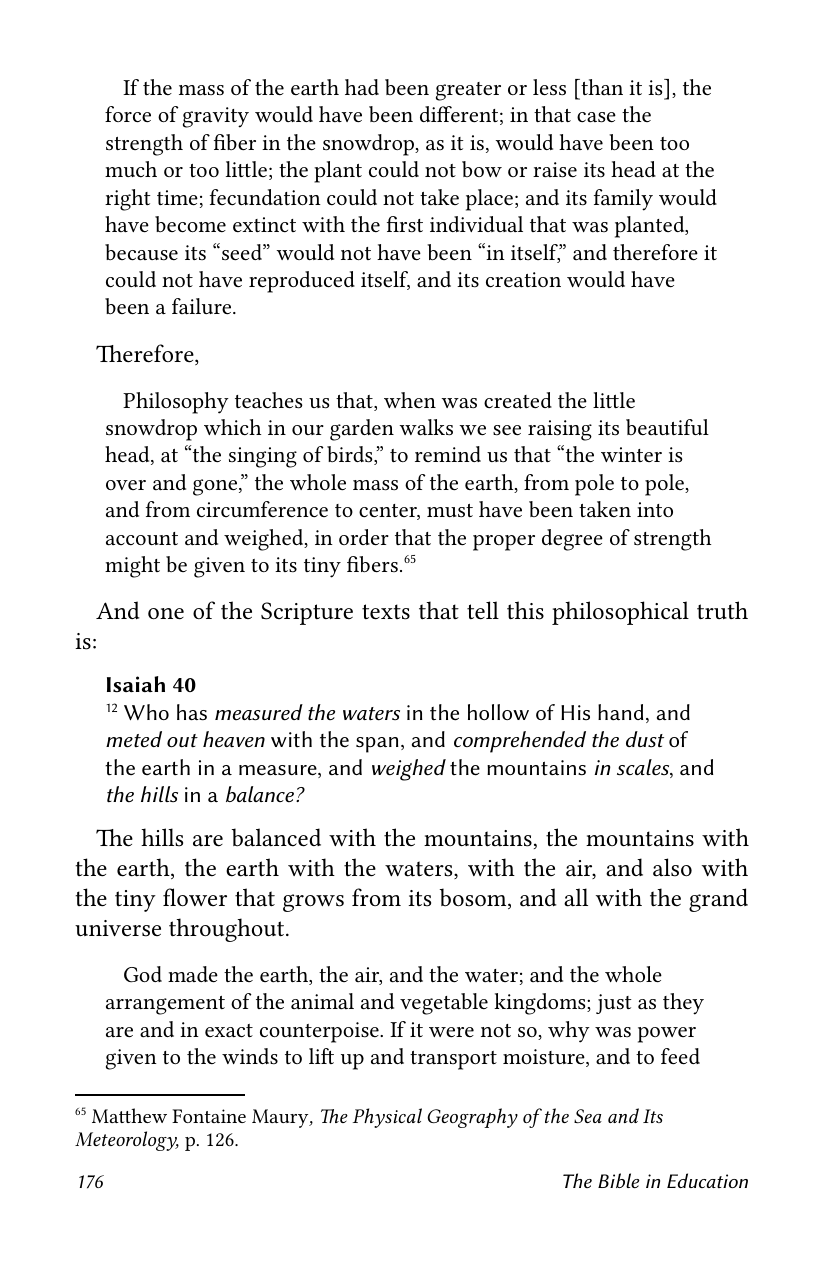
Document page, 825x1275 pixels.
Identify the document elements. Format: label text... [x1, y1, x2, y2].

text 12 Who has measured the waters in the hollow of His hand, and meted out heaven with the span, and comprehended the dust of the earth in a measure, and weighed the mountains in scales, and the hills in a balance? [105, 700, 720, 808]
text The hills are balanced with the mountains, the mountains with the earth, the earth with the waters, with the air, and also with the tiny flower that grows from its bosom, and all with the grand universe throughout. [75, 824, 750, 942]
text Philosophy teaches us that, when was created the little snowdrop which in our garden walks we see raising its beautiful head, at “the singing of birds,” to remind us that “the winter is over and gone,” the whole mass of the earth, from pole to pole, and from circumference to center, must have been taken into account and weighed, in order that the proper degree of strength might be given to its tiny fibers. [105, 387, 720, 578]
text And one of the Scripture texts that tell this philosophical truth is: [75, 597, 750, 656]
text Isaiah 40 [105, 672, 750, 698]
text If the mass of the earth had been greater or less [than it is], the force of gravity would have been different; in that case the strength of fiber in the snowdrop, as it is, would have been too much or too little; the plant could not bow or raise its head at the right time; fecundation could not take place; and its family would have become extinct with the first individual that was planted, because its “seed” would not have been “in itself,” and therefore it could not have reproduced itself, and its creation would have been a failure. [105, 75, 720, 320]
text God made the earth, the air, and the water; and the whole arrangement of the animal and vegetable kingdoms; just as they are and in exact counterpoise. If it were not so, why was power given to the winds to lift up and transport moisture, and to feed [105, 962, 720, 1070]
text Matthew Fontaine Maury, The Physical Geography of the Sea and Its Meteorology, p. 126. [75, 1104, 750, 1152]
text Therefore, [75, 339, 750, 368]
